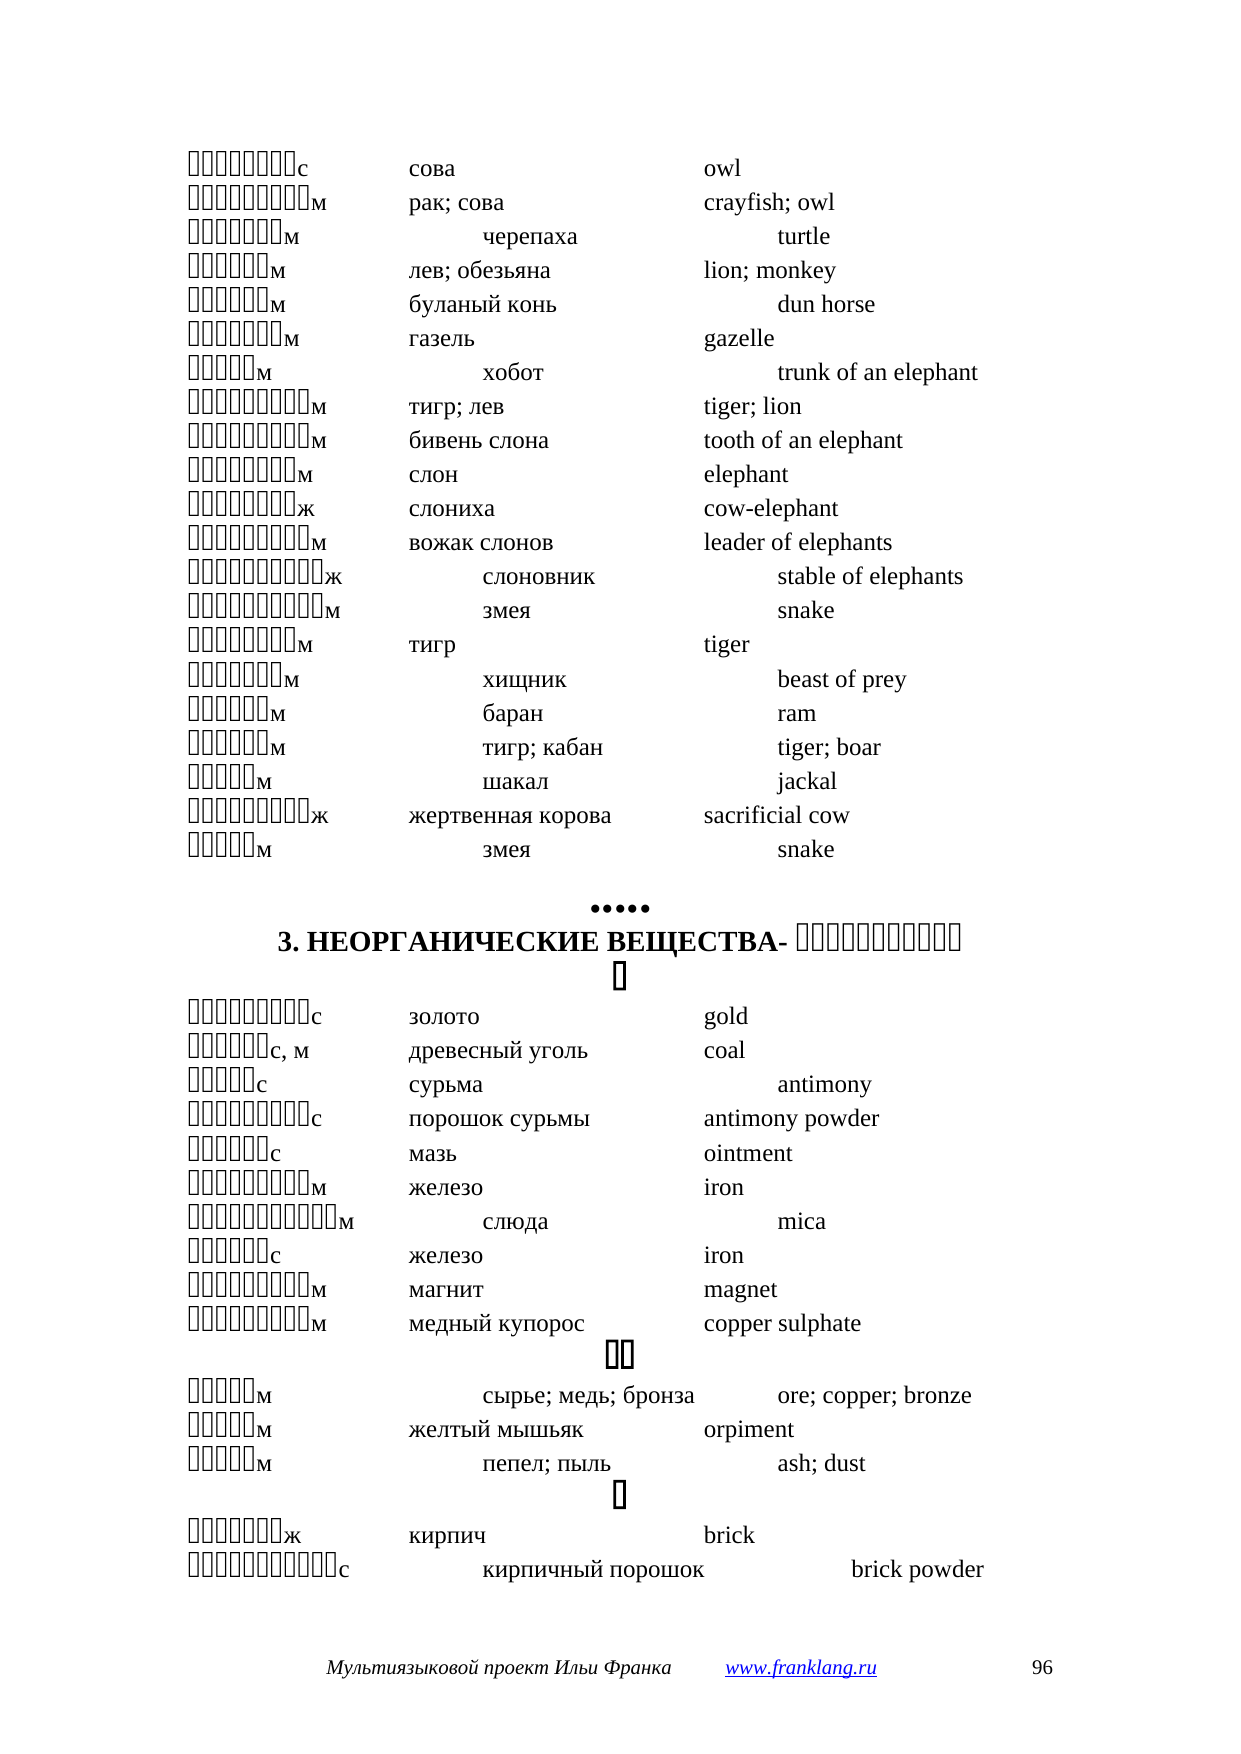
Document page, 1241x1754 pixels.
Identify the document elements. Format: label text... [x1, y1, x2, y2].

text м буланый конь dun horse [187, 286, 1053, 320]
text м железо iron [187, 1169, 1053, 1203]
text м баран ram [187, 695, 1053, 729]
text с железо iron [187, 1237, 1053, 1271]
text с золото gold [187, 999, 1053, 1033]
text м бивень слона tooth of an elephant [187, 422, 1053, 457]
text ж слониха cow-elephant [187, 491, 1053, 525]
text м шакал jackal [187, 763, 1053, 797]
text с кирпичный порошок brick powder [187, 1551, 1053, 1585]
text м тигр; лев tiger; lion [187, 388, 1053, 422]
text ..... [187, 865, 1053, 923]
text ж жертвенная корова sacrificial cow [187, 797, 1053, 831]
text м рак; сова crayfish; owl [187, 184, 1053, 218]
text с порошок сурьмы antimony powder [187, 1101, 1053, 1135]
text м тигр tiger [187, 627, 1053, 661]
text  [187, 1479, 1053, 1517]
text м хищник beast of prey [187, 661, 1053, 695]
text м желтый мышьяк orpiment [187, 1411, 1053, 1445]
text м магнит magnet [187, 1271, 1053, 1305]
text c мазь ointment [187, 1135, 1053, 1169]
text с, м древесный уголь coal [187, 1033, 1053, 1067]
text м пепел; пыль ash; dust [187, 1445, 1053, 1479]
text м слюда mica [187, 1203, 1053, 1237]
text  [187, 1339, 1053, 1377]
text м медный купорос copper sulphate [187, 1305, 1053, 1339]
text м слон elephant [187, 457, 1053, 491]
text ж слоновник stable of elephants [187, 559, 1053, 593]
text с сурьма antimony [187, 1067, 1053, 1101]
text  [187, 961, 1053, 999]
text м хобот trunk of an elephant [187, 354, 1053, 388]
text м лев; обезьяна lion; monkey [187, 252, 1053, 286]
text м вожак слонов leader of elephants [187, 525, 1053, 559]
text м тигр; кабан tiger; boar [187, 729, 1053, 763]
text м сырье; медь; бронза ore; copper; bronze [187, 1377, 1053, 1411]
text ж кирпич brick [187, 1517, 1053, 1551]
text 3. НЕОРГАНИЧЕСКИЕ ВЕЩЕСТВА-  [187, 923, 1053, 961]
text м змея snake [187, 831, 1053, 865]
text м черепаха turtle [187, 218, 1053, 252]
text м газель gazelle [187, 320, 1053, 354]
text с сова owl [187, 150, 1053, 184]
text м змея snake [187, 593, 1053, 627]
